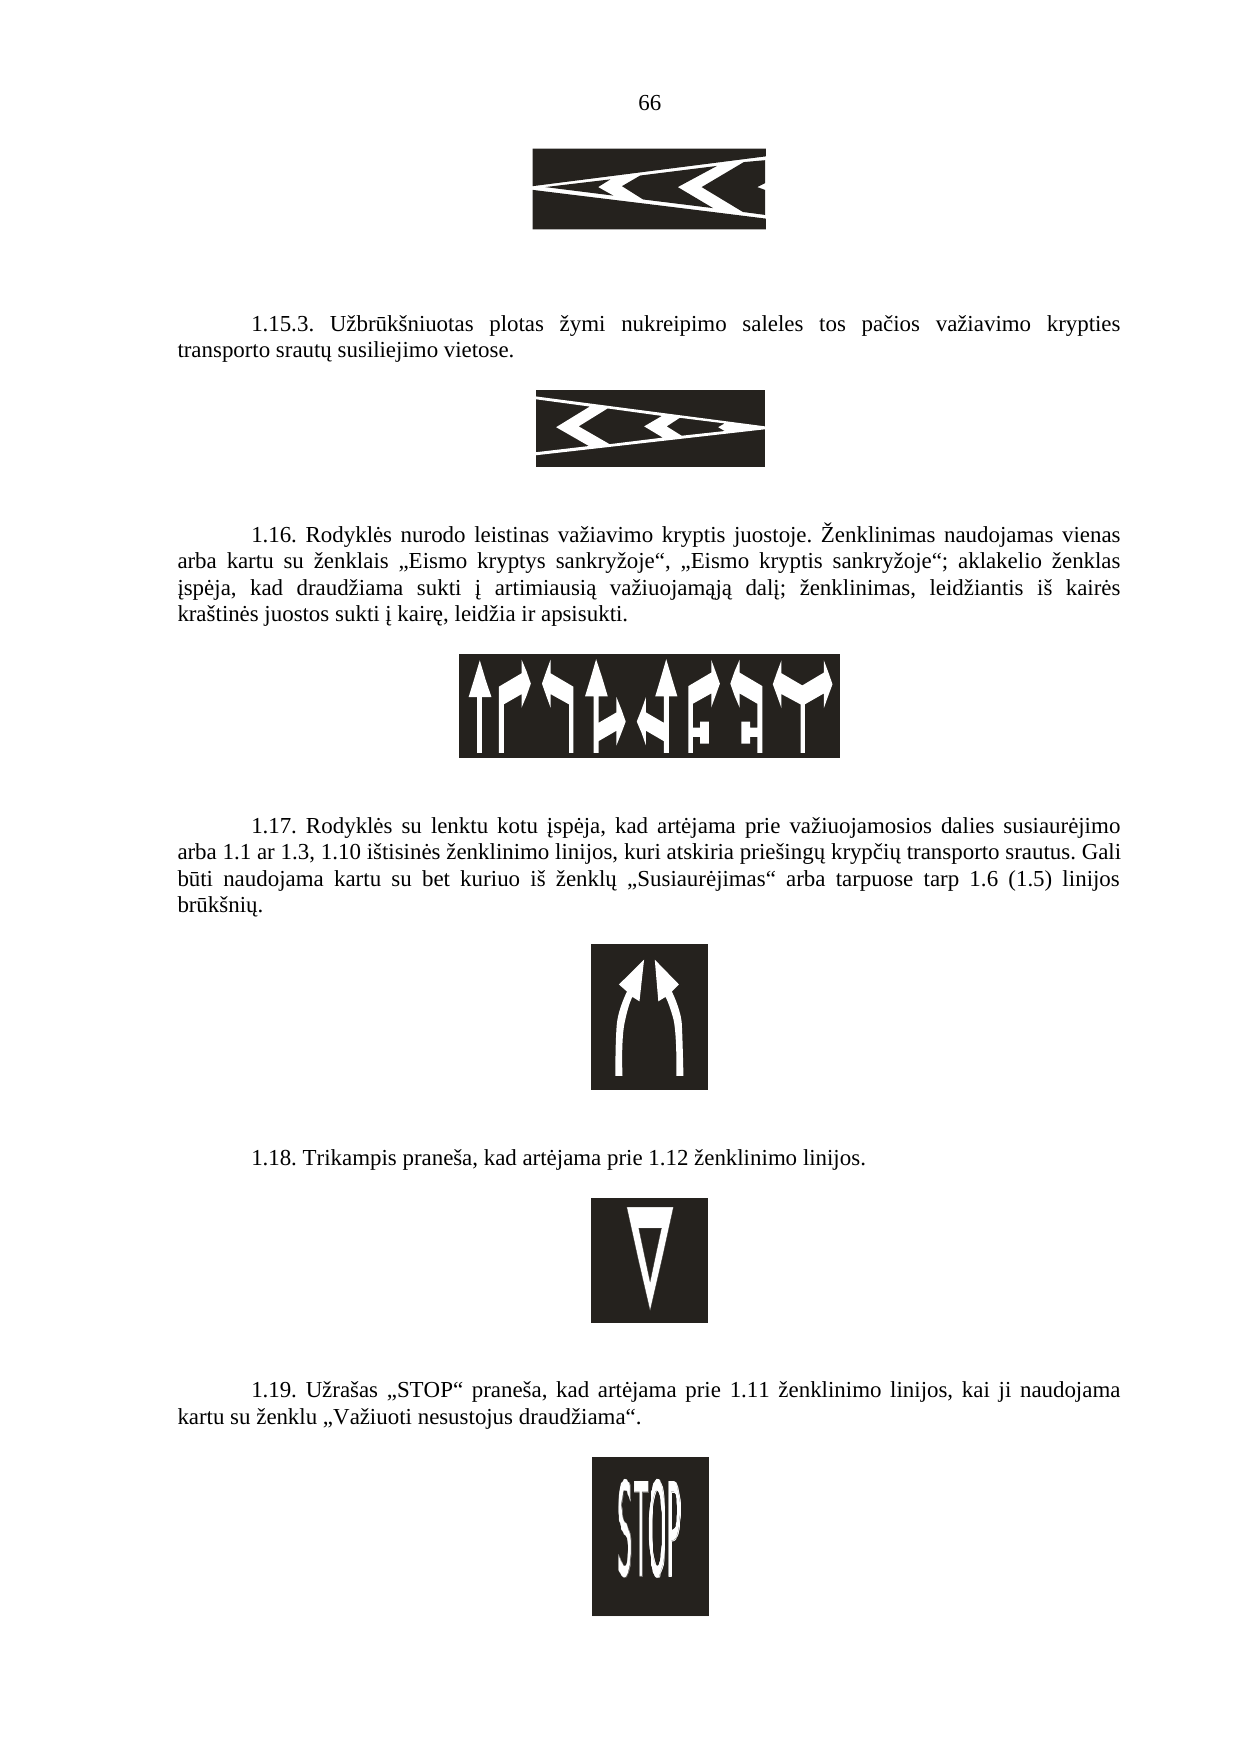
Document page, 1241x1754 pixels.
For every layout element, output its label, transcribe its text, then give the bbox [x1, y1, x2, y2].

text 1.18. Trikampis praneša, kad artėjama prie 1.12 ženklinimo linijos. [177, 1144, 1122, 1171]
text 1.19. Užrašas „STOP“ praneša, kad artėjama prie 1.11 ženklinimo linijos, kai ji naudojama kartu su ženklu „Važiuoti nesustojus draudžiama“. [177, 1376, 1122, 1429]
text 1.15.3. Užbrūkšniuotas plotas žymi nukreipimo saleles tos pačios važiavimo krypties transporto srautų susiliejimo vietose. [177, 309, 1122, 362]
text 1.16. Rodyklės nurodo leistinas važiavimo kryptis juostoje. Ženklinimas naudojamas vienas arba kartu su ženklais „Eismo kryptys sankryžoje“, „Eismo kryptis sankryžoje“; aklakelio ženklas įspėja, kad draudžiama sukti į artimiausią važiuojamąją dalį; ženklinimas, leidžiantis iš kairės kraštinės juostos sukti į kairę, leidžia ir apsisukti. [177, 521, 1122, 627]
text 1.17. Rodyklės su lenktu kotu įspėja, kad artėjama prie važiuojamosios dalies susiaurėjimo arba 1.1 ar 1.3, 1.10 ištisinės ženklinimo linijos, kuri atskiria priešingų krypčių transporto srautus. Gali būti naudojama kartu su bet kuriuo iš ženklų „Susiaurėjimas“ arba tarpuose tarp 1.6 (1.5) linijos brūkšnių. [177, 812, 1122, 917]
